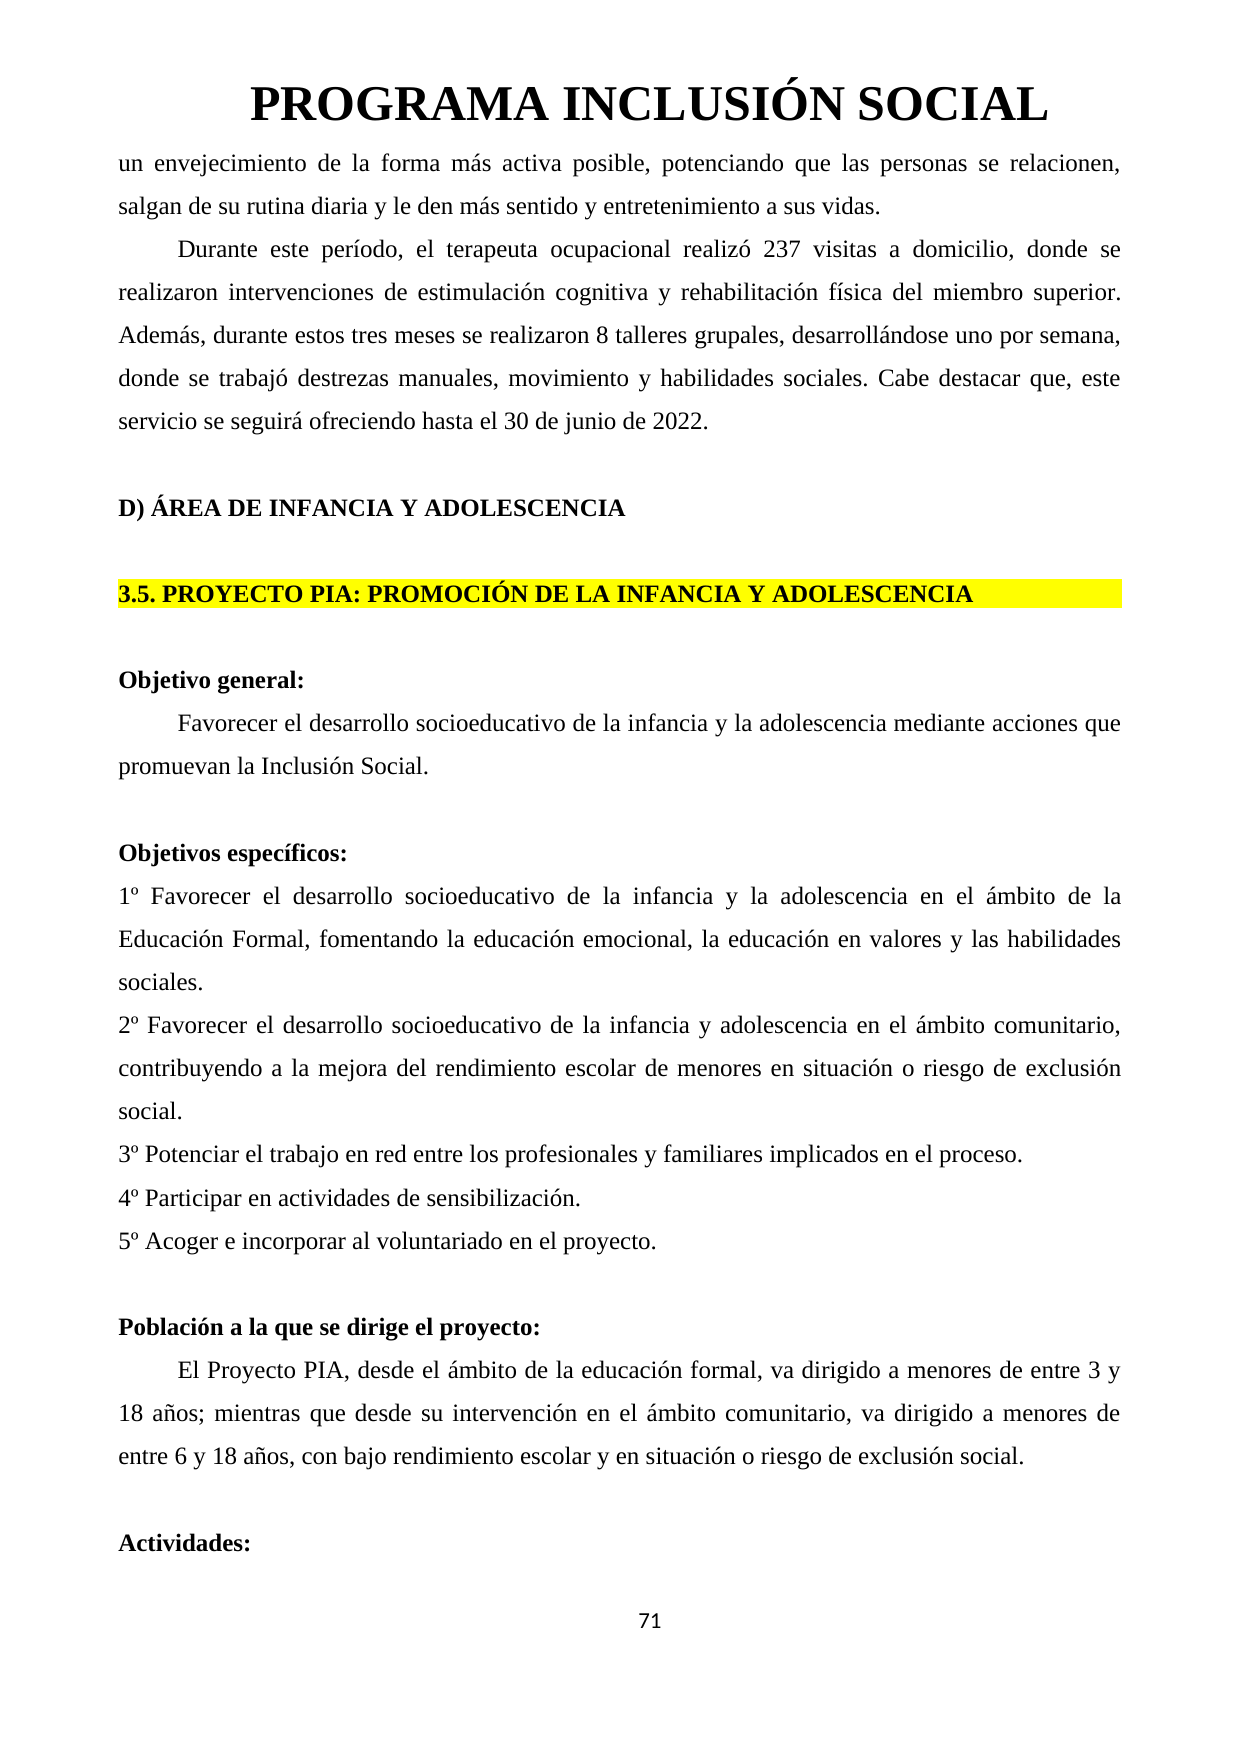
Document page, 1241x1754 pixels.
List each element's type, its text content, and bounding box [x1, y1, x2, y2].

text Durante este período, el terapeuta ocupacional realizó 237 visitas a domicilio, donde se realizaron intervenciones de estimulación cognitiva y rehabilitación física del miembro superior. Además, durante estos tres meses se realizaron 8 talleres grupales, desarrollándose uno por semana, donde se trabajó destrezas manuales, movimiento y habilidades sociales. Cabe destacar que, este servicio se seguirá ofreciendo hasta el 30 de junio de 2022. [118, 234, 1122, 435]
text 1º Favorecer el desarrollo socioeducativo de la infancia y la adolescencia en el ámbito de la Educación Formal, fomentando la educación emocional, la educación en valores y las habilidades sociales. [118, 881, 1122, 996]
text 4º Participar en actividades de sensibilización. [118, 1183, 1122, 1211]
text Favorecer el desarrollo socioeducativo de la infancia y la adolescencia mediante acciones que promuevan la Inclusión Social. [118, 708, 1122, 780]
text Objetivo general: [118, 665, 1122, 694]
text 3.5. PROYECTO PIA: PROMOCIÓN DE LA INFANCIA Y ADOLESCENCIA [118, 579, 1122, 608]
text D) ÁREA DE INFANCIA Y ADOLESCENCIA [118, 493, 1122, 521]
text 5º Acoger e incorporar al voluntariado en el proyecto. [118, 1226, 1122, 1254]
text El Proyecto PIA, desde el ámbito de la educación formal, va dirigido a menores de entre 3 y 18 años; mientras que desde su intervención en el ámbito comunitario, va dirigido a menores de entre 6 y 18 años, con bajo rendimiento escolar y en situación o riesgo de exclusión social. [118, 1355, 1122, 1470]
text 3º Potenciar el trabajo en red entre los profesionales y familiares implicados en el proceso. [118, 1139, 1122, 1168]
text Actividades: [118, 1528, 1112, 1556]
text un envejecimiento de la forma más activa posible, potenciando que las personas se relacionen, salgan de su rutina diaria y le den más sentido y entretenimiento a sus vidas. [118, 148, 1122, 219]
text 2º Favorecer el desarrollo socioeducativo de la infancia y adolescencia en el ámbito comunitario, contribuyendo a la mejora del rendimiento escolar de menores en situación o riesgo de exclusión social. [118, 1010, 1122, 1125]
text Objetivos específicos: [118, 838, 1122, 866]
text Población a la que se dirige el proyecto: [118, 1312, 1122, 1341]
